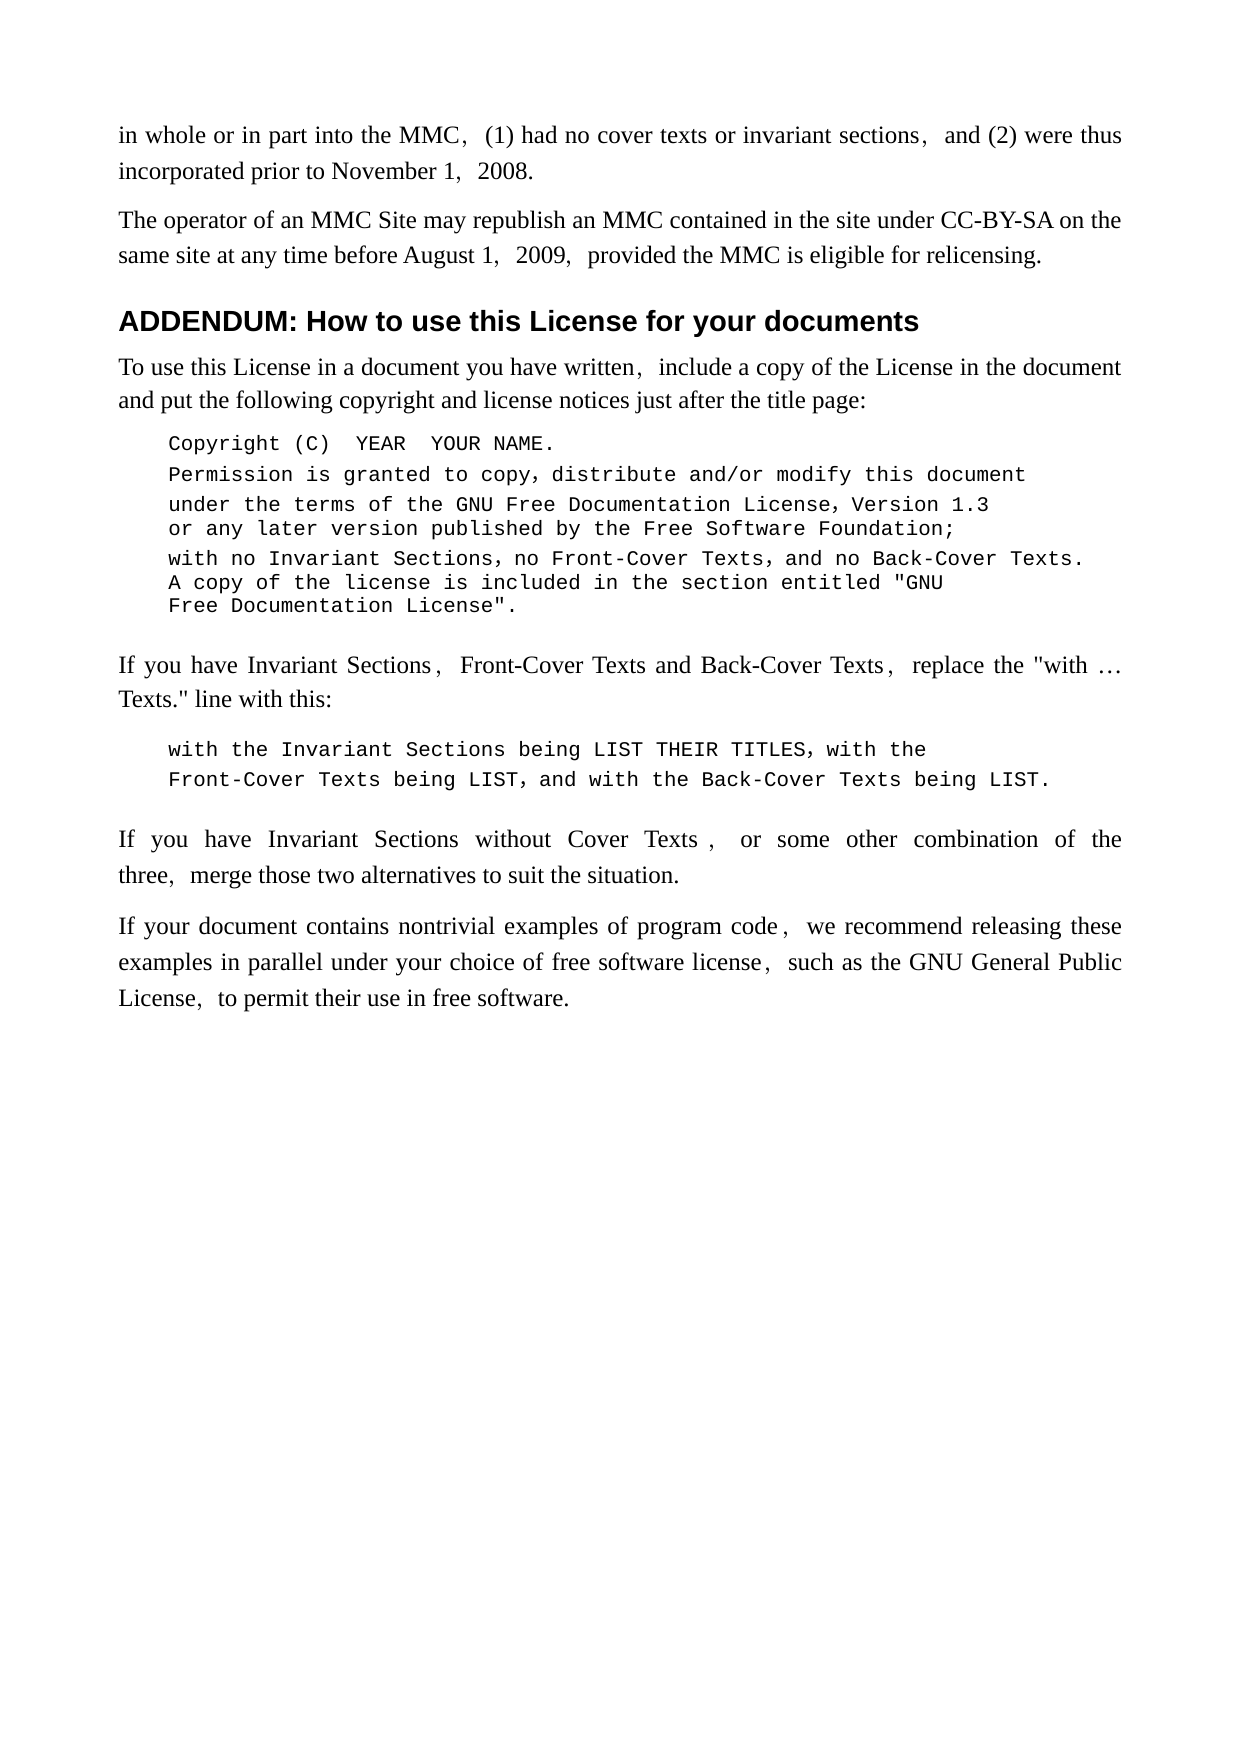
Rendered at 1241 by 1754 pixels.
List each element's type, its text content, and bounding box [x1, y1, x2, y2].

text A copy of the license is included in the section entitled "GNU [118, 572, 1122, 595]
text If your document contains nontrivial examples of program code，we recommend releasing these examples in parallel under your choice of free software license，such as the GNU General Public License，to permit their use in free software. [118, 909, 1122, 1013]
text Front-Cover Texts being LIST，and with the Back-Cover Texts being LIST. [118, 762, 1122, 793]
text If you have Invariant Sections without Cover Texts，or some other combination of the three，merge those two alternatives to suit the situation. [118, 822, 1122, 890]
text Permission is granted to copy，distribute and/or modify this document [118, 457, 1122, 487]
text with the Invariant Sections being LIST THEIR TITLES，with the [118, 732, 1122, 762]
text Free Documentation License". [118, 595, 1122, 619]
text or any later version published by the Free Software Foundation; [118, 518, 1122, 541]
text The operator of an MMC Site may republish an MMC contained in the site under CC-BY-SA on the same site at any time before August 1，2009，provided the MMC is eligible for relicensing. [118, 205, 1122, 270]
text with no Invariant Sections，no Front-Cover Texts，and no Back-Cover Texts. [118, 541, 1122, 572]
subtitle ADDENDUM: How to use this License for your documents [118, 304, 1122, 337]
text To use this License in a document you have written，include a copy of the License in the document and put the following copyright and license notices just after the title page: [118, 350, 1122, 414]
text in whole or in part into the MMC，(1) had no cover texts or invariant sections，and (2) were thus incorporated prior to November 1，2008. [118, 118, 1122, 186]
text under the terms of the GNU Free Documentation License，Version 1.3 [118, 487, 1122, 518]
text Copyright (C) YEAR YOUR NAME. [118, 433, 1122, 457]
text If you have Invariant Sections，Front-Cover Texts and Back-Cover Texts，replace the "with … Texts." line with this: [118, 648, 1122, 713]
